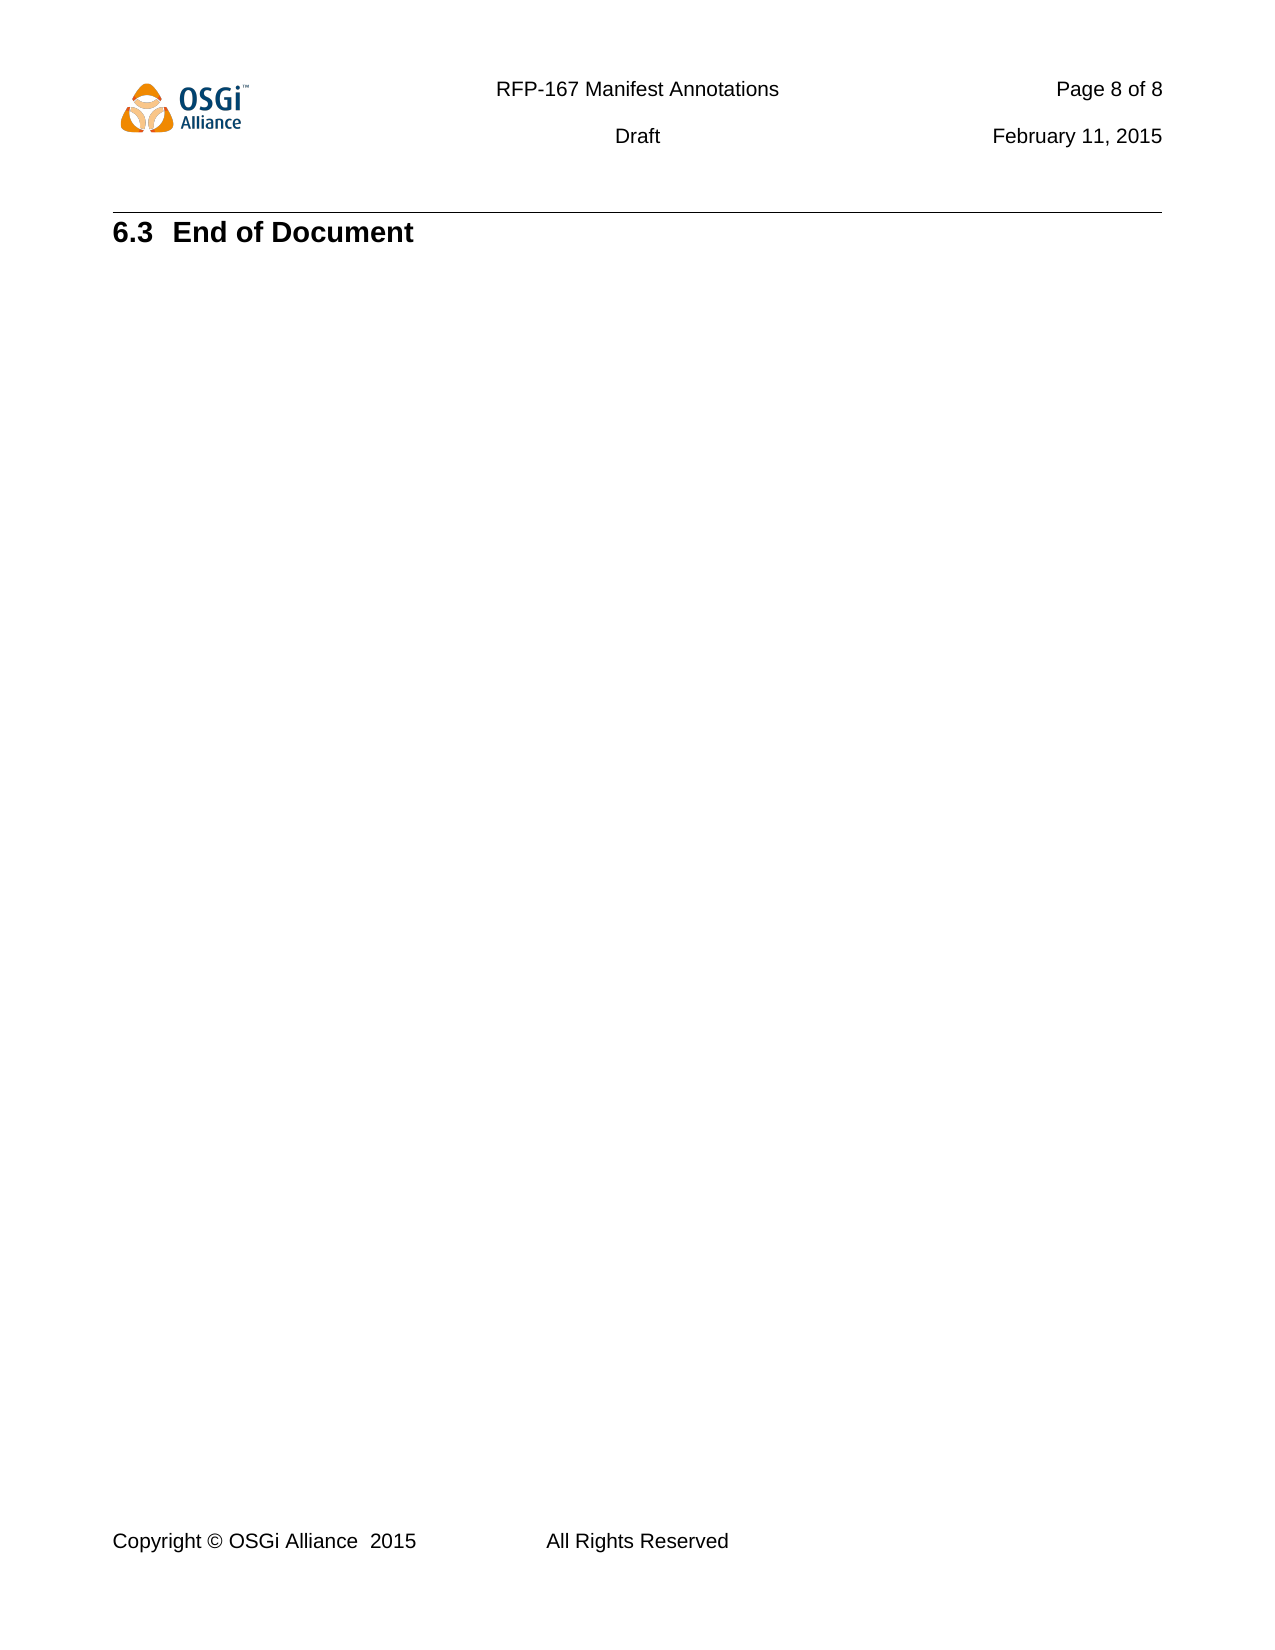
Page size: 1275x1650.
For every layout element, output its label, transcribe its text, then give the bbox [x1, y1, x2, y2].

picture [113, 76, 257, 140]
subtitle End of Document [112, 213, 1162, 249]
